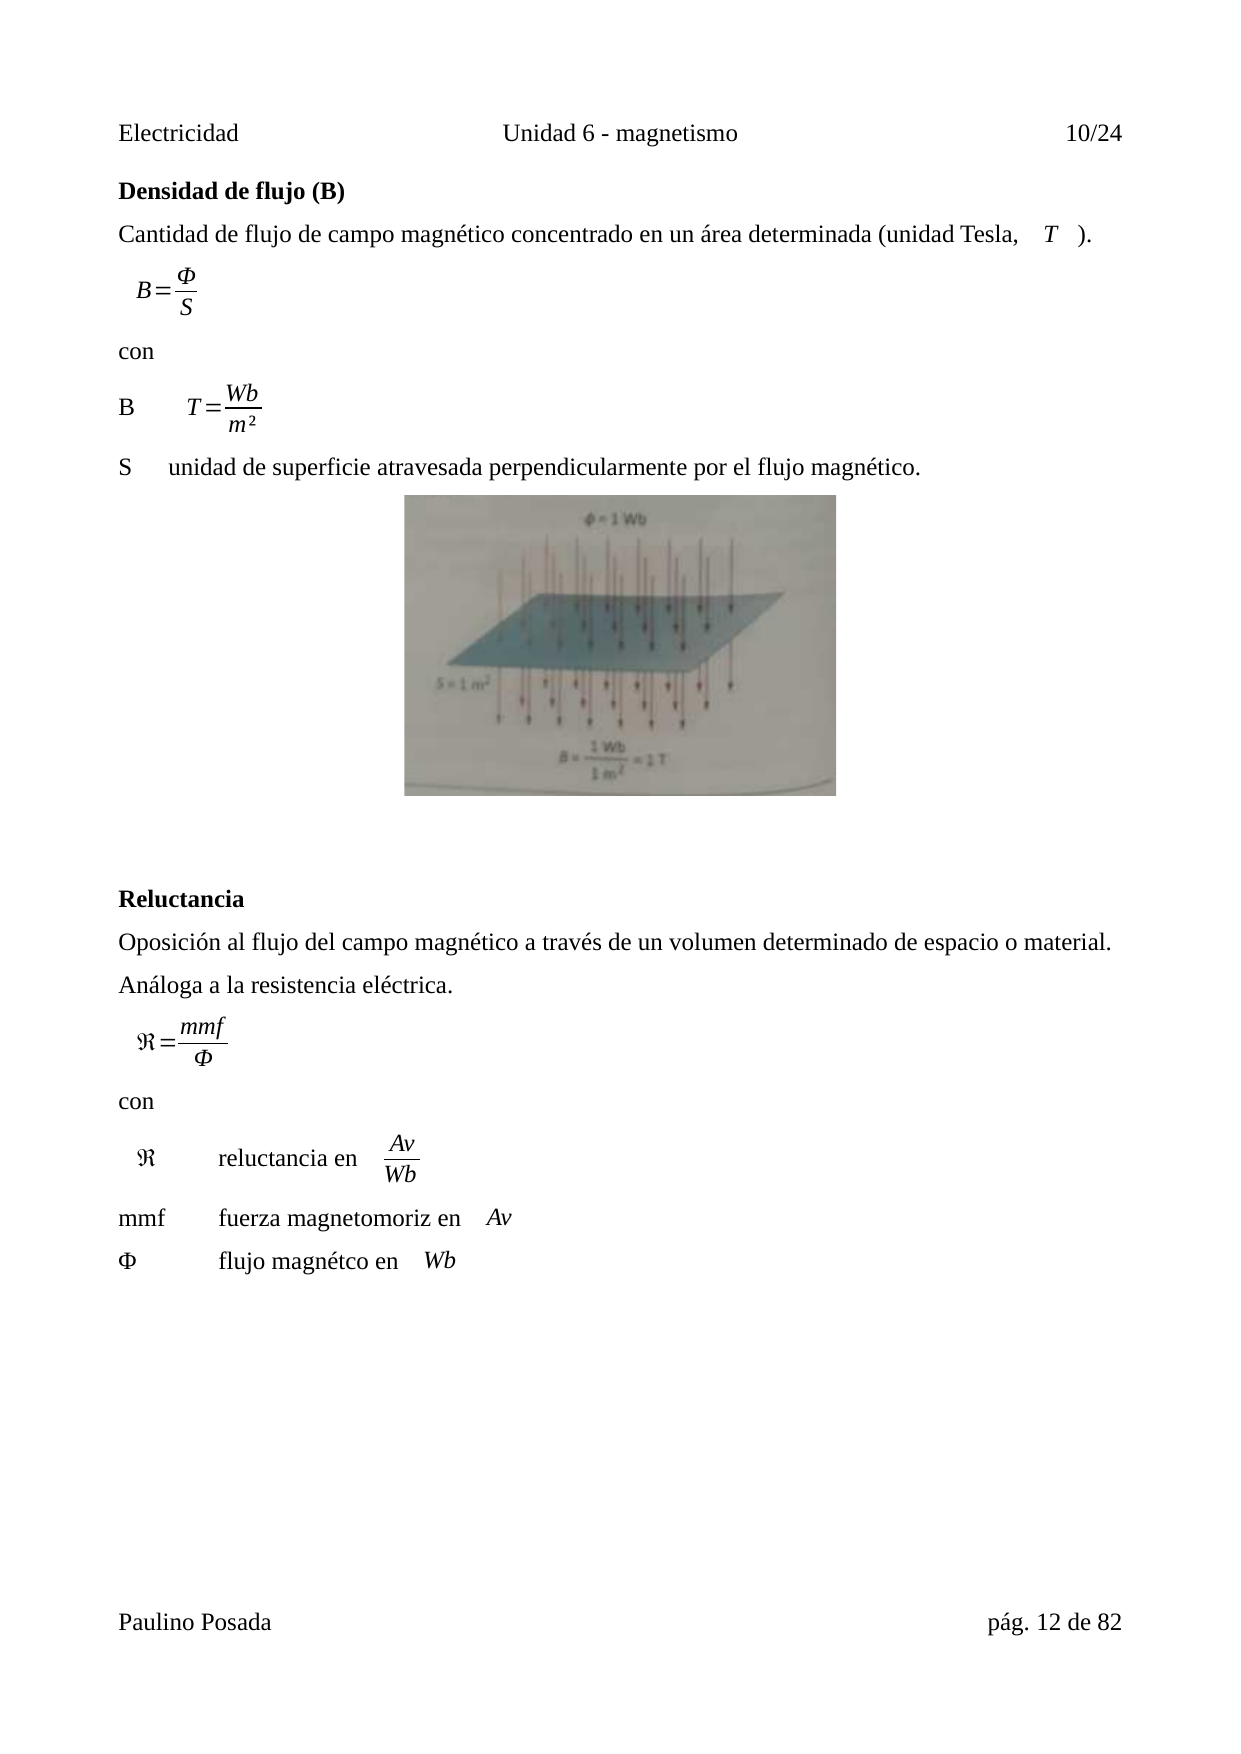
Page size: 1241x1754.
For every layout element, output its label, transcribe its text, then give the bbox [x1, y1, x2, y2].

text Cantidad de flujo de campo magnético concentrado en un área determinada (unidad Tesla, ). [118, 219, 1122, 248]
text reluctancia en [118, 1129, 1122, 1188]
text Oposición al flujo del campo magnético a través de un volumen determinado de espacio o material. Análoga a la resistencia eléctrica. [118, 927, 1122, 999]
text Φ flujo magnétco en [118, 1246, 1122, 1275]
text B [118, 379, 1122, 438]
picture [404, 495, 837, 796]
text S unidad de superficie atravesada perpendicularmente por el flujo magnético. [118, 452, 1122, 481]
text Densidad de flujo (B) [118, 176, 1122, 205]
text mmf fuerza magnetomoriz en [118, 1203, 1122, 1232]
text con [118, 1086, 1122, 1115]
text Reluctancia [118, 884, 1122, 912]
text con [118, 336, 1122, 365]
